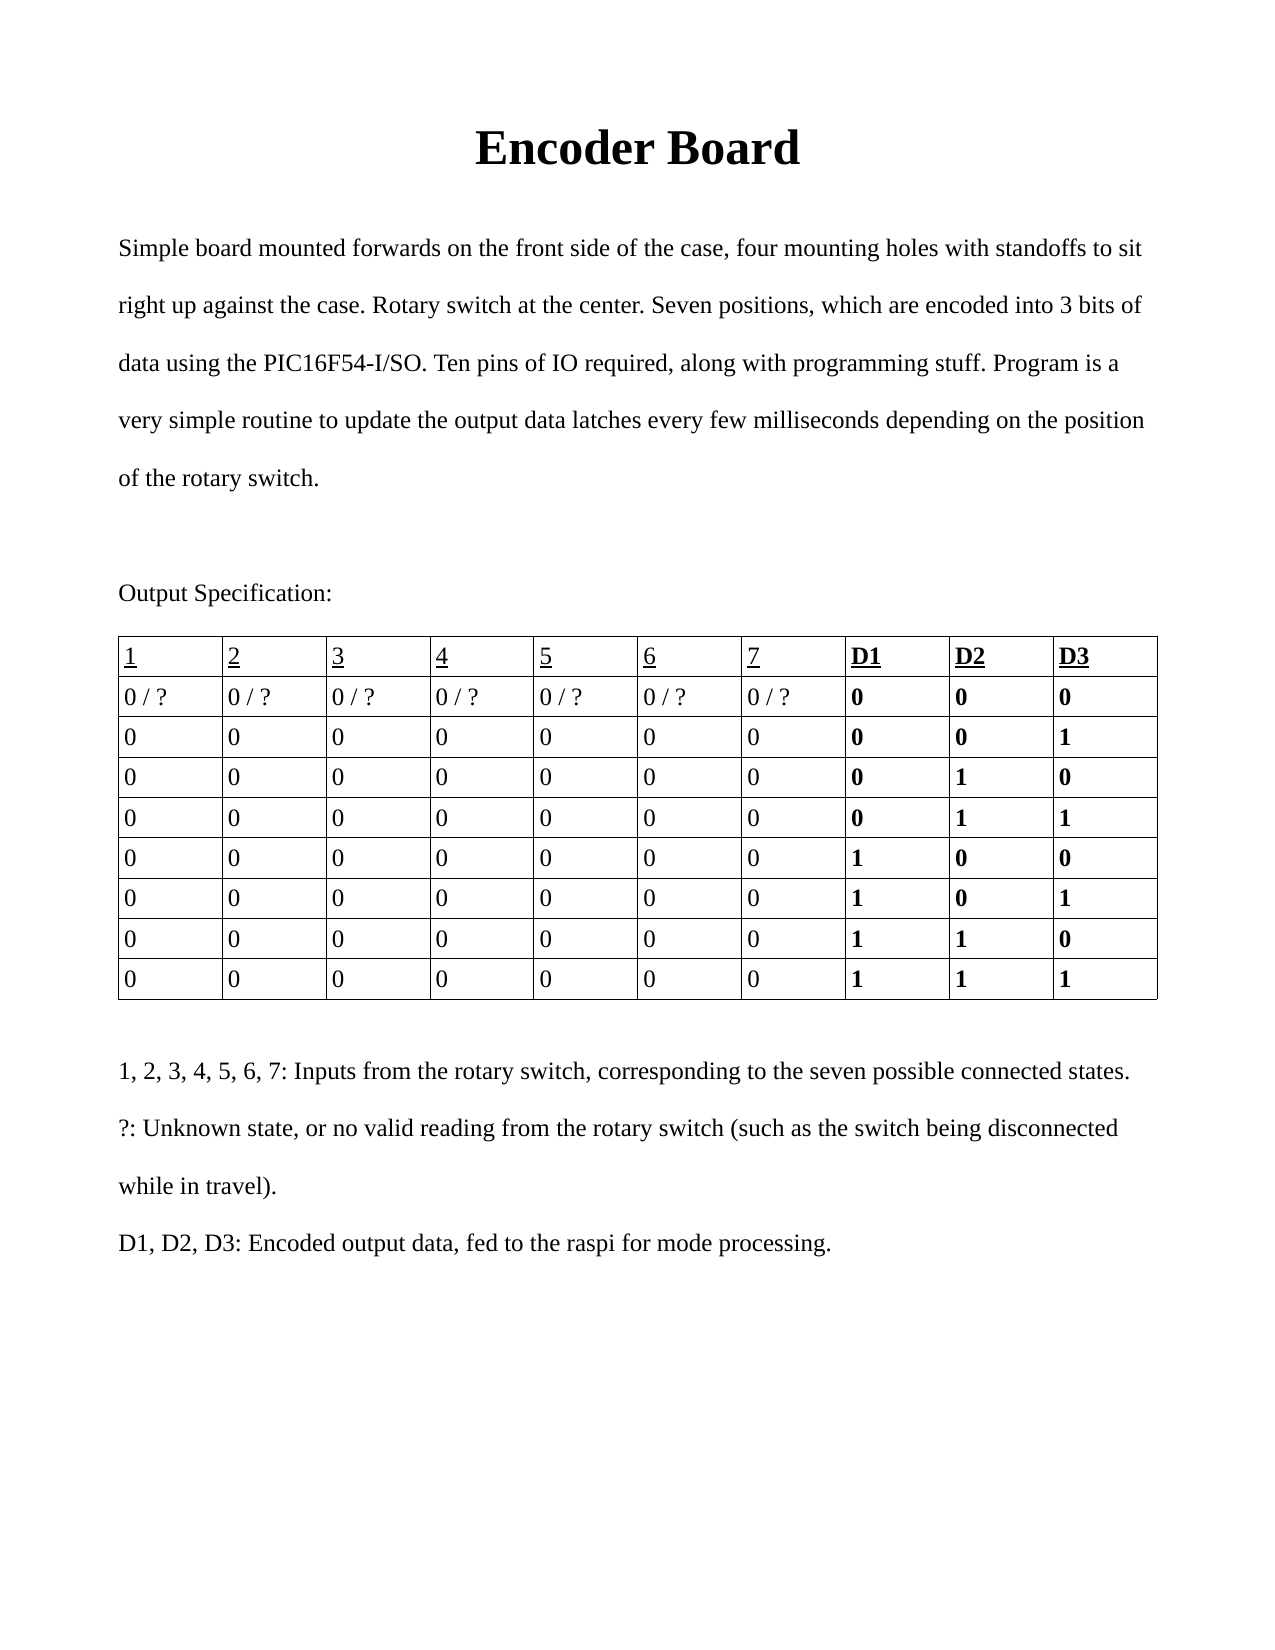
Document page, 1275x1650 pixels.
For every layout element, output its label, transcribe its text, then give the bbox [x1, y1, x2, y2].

table_cell 0 [431, 959, 533, 998]
text 1, 2, 3, 4, 5, 6, 7: Inputs from the rotary switch, corresponding to the seven possible connected states. [118, 1056, 1157, 1085]
table_cell 0 [223, 798, 326, 837]
table_cell 0 [119, 919, 222, 958]
table_cell 1 [846, 879, 949, 918]
table_cell 0 [431, 717, 533, 757]
table_cell 1 [1054, 798, 1157, 837]
table_cell 1 [1054, 717, 1157, 757]
table_header 5 [534, 637, 637, 676]
table_cell 0 / ? [534, 677, 637, 716]
table_cell 0 [534, 717, 637, 757]
table_cell 0 [534, 838, 637, 877]
table_cell 0 [327, 798, 430, 837]
table_header D1 [846, 637, 949, 676]
table_cell 0 [638, 838, 741, 877]
table_cell 0 / ? [223, 677, 326, 716]
table_cell 0 [431, 838, 533, 877]
table_cell 0 [431, 879, 533, 918]
table_cell 0 [742, 717, 845, 757]
table_cell 0 [638, 798, 741, 837]
table_header 7 [742, 637, 845, 676]
table_cell 0 / ? [742, 677, 845, 716]
table_cell 0 [223, 959, 326, 998]
table_cell 0 [119, 717, 222, 757]
text Simple board mounted forwards on the front side of the case, four mounting holes with standoffs to sit right up against the case. Rotary switch at the center. Seven positions, which are encoded into 3 bits of data using the PIC16F54-I/SO. Ten pins of IO required, along with programming stuff. Program is a very simple routine to update the output data latches every few milliseconds depending on the position of the rotary switch. [118, 233, 1157, 492]
table_cell 0 [742, 758, 845, 797]
table_cell 0 [119, 838, 222, 877]
table_cell 0 / ? [431, 677, 533, 716]
table_cell 0 / ? [638, 677, 741, 716]
table_cell 0 [223, 758, 326, 797]
table_header 3 [327, 637, 430, 676]
table_cell 0 [327, 838, 430, 877]
table_cell 0 [534, 798, 637, 837]
text Encoder Board [118, 118, 1157, 176]
table_cell 0 / ? [327, 677, 430, 716]
table_cell 0 [950, 838, 1053, 877]
table_cell 0 [638, 717, 741, 757]
table_cell 0 [223, 919, 326, 958]
table_header 2 [223, 637, 326, 676]
table_cell 0 [534, 758, 637, 797]
table_cell 1 [950, 758, 1053, 797]
table_cell 0 [1054, 677, 1157, 716]
table_cell 0 [223, 838, 326, 877]
table_cell 0 [119, 758, 222, 797]
table_cell 1 [846, 919, 949, 958]
table_cell 0 [742, 919, 845, 958]
table_cell 0 [638, 758, 741, 797]
table_cell 0 [950, 677, 1053, 716]
table_header 1 [119, 637, 222, 676]
table_cell 0 [846, 717, 949, 757]
table_cell 1 [1054, 879, 1157, 918]
table_cell 0 [638, 919, 741, 958]
table_cell 0 [327, 717, 430, 757]
table_cell 0 [846, 758, 949, 797]
table_cell 0 [327, 959, 430, 998]
table_cell 0 [431, 758, 533, 797]
text D1, D2, D3: Encoded output data, fed to the raspi for mode processing. [118, 1228, 1157, 1257]
table_cell 1 [950, 798, 1053, 837]
table_cell 0 [1054, 919, 1157, 958]
table_cell 1 [1054, 959, 1157, 998]
table_cell 0 [742, 838, 845, 877]
table_cell 0 [327, 758, 430, 797]
table_cell 0 [950, 717, 1053, 757]
table_cell 0 [327, 919, 430, 958]
table_cell 0 [223, 879, 326, 918]
table_cell 1 [846, 959, 949, 998]
table_cell 0 [534, 959, 637, 998]
table_cell 0 [119, 798, 222, 837]
table_cell 0 [534, 919, 637, 958]
text ?: Unknown state, or no valid reading from the rotary switch (such as the switch being disconnected while in travel). [118, 1113, 1157, 1200]
table_cell 0 / ? [119, 677, 222, 716]
table_cell 0 [119, 879, 222, 918]
table_header D2 [950, 637, 1053, 676]
table_cell 0 [742, 879, 845, 918]
table_header D3 [1054, 637, 1157, 676]
table_header 4 [431, 637, 533, 676]
table_cell 0 [431, 919, 533, 958]
table_cell 0 [638, 879, 741, 918]
table_cell 0 [119, 959, 222, 998]
table_header 6 [638, 637, 741, 676]
text Output Specification: [118, 578, 1157, 607]
table_cell 0 [431, 798, 533, 837]
table_cell 0 [1054, 838, 1157, 877]
table_cell 0 [327, 879, 430, 918]
table_cell 1 [950, 959, 1053, 998]
table_cell 1 [950, 919, 1053, 958]
table_cell 0 [846, 798, 949, 837]
table_cell 0 [1054, 758, 1157, 797]
table_cell 0 [742, 959, 845, 998]
table_cell 0 [638, 959, 741, 998]
table_cell 1 [846, 838, 949, 877]
table_cell 0 [223, 717, 326, 757]
table_cell 0 [534, 879, 637, 918]
table_cell 0 [846, 677, 949, 716]
table_cell 0 [742, 798, 845, 837]
table_cell 0 [950, 879, 1053, 918]
